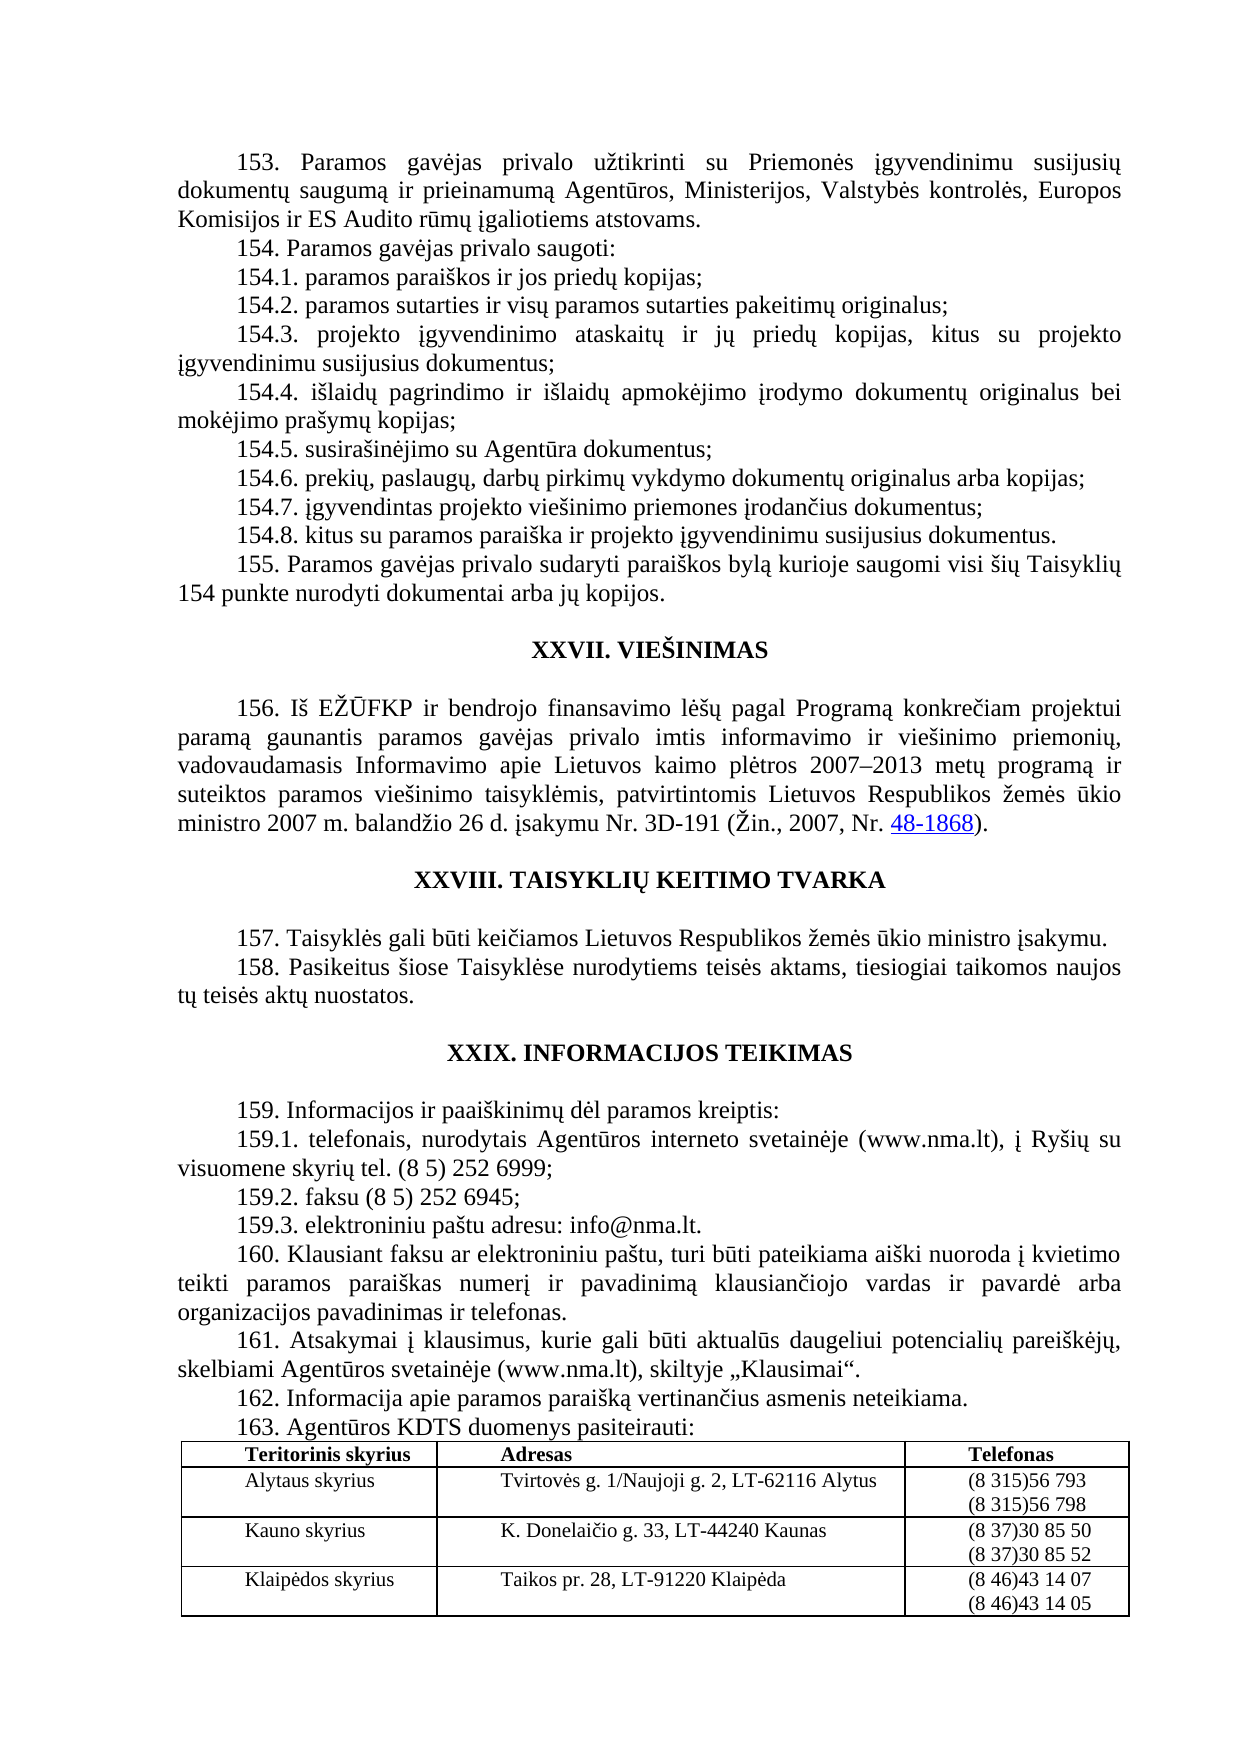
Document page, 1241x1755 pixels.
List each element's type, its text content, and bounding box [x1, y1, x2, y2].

text 155. Paramos gavėjas privalo sudaryti paraiškos bylą kurioje saugomi visi šių Taisyklių 154 punkte nurodyti dokumentai arba jų kopijos. [177, 549, 1122, 607]
table_header Teritorinis skyrius [182, 1442, 436, 1466]
text 154.4. išlaidų pagrindimo ir išlaidų apmokėjimo įrodymo dokumentų originalus bei mokėjimo prašymų kopijas; [177, 377, 1122, 434]
text 154.1. paramos paraiškos ir jos priedų kopijas; [177, 262, 1122, 291]
text 159.1. telefonais, nurodytais Agentūros interneto svetainėje (www.nma.lt), į Ryšių su visuomene skyrių tel. (8 5) 252 6999; [177, 1124, 1122, 1182]
table_cell (8 46)43 14 07 (8 46)43 14 05 [906, 1567, 1128, 1615]
text 161. Atsakymai į klausimus, kurie gali būti aktualūs daugeliui potencialių pareiškėjų, skelbiami Agentūros svetainėje (www.nma.lt), skiltyje „Klausimai“. [177, 1326, 1122, 1383]
table_cell Klaipėdos skyrius [182, 1567, 436, 1615]
table_cell Taikos pr. 28, LT-91220 Klaipėda [438, 1567, 904, 1615]
text 154.7. įgyvendintas projekto viešinimo priemones įrodančius dokumentus; [177, 492, 1122, 521]
text 159.2. faksu (8 5) 252 6945; [177, 1182, 1122, 1211]
text 156. Iš EŽŪFKP ir bendrojo finansavimo lėšų pagal Programą konkrečiam projektui paramą gaunantis paramos gavėjas privalo imtis informavimo ir viešinimo priemonių, vadovaudamasis Informavimo apie Lietuvos kaimo plėtros 2007–2013 metų programą ir suteiktos paramos viešinimo taisyklėmis, patvirtintomis Lietuvos Respublikos žemės ūkio ministro 2007 m. balandžio 26 d. įsakymu Nr. 3D-191 (Žin., 2007, Nr. 48-1868). [177, 693, 1122, 837]
text 163. Agentūros KDTS duomenys pasiteirauti: [177, 1412, 1122, 1441]
text 162. Informacija apie paramos paraišką vertinančius asmenis neteikiama. [177, 1383, 1122, 1412]
table_header Adresas [438, 1442, 904, 1466]
text 154. Paramos gavėjas privalo saugoti: [177, 233, 1122, 262]
text 157. Taisyklės gali būti keičiamos Lietuvos Respublikos žemės ūkio ministro įsakymu. [177, 923, 1122, 952]
table_cell Alytaus skyrius [182, 1468, 436, 1516]
text XXIX. INFORMACIJOS TEIKIMAS [177, 1038, 1122, 1067]
text 159.3. elektroniniu paštu adresu: info@nma.lt. [177, 1211, 1122, 1239]
text 158. Pasikeitus šiose Taisyklėse nurodytiems teisės aktams, tiesiogiai taikomos naujos tų teisės aktų nuostatos. [177, 952, 1122, 1009]
text XXVIII. TAISYKLIŲ KEITIMO TVARKA [177, 866, 1122, 894]
text 154.6. prekių, paslaugų, darbų pirkimų vykdymo dokumentų originalus arba kopijas; [177, 463, 1122, 492]
table_cell Tvirtovės g. 1/Naujoji g. 2, LT-62116 Alytus [438, 1468, 904, 1516]
text 160. Klausiant faksu ar elektroniniu paštu, turi būti pateikiama aiški nuoroda į kvietimo teikti paramos paraiškas numerį ir pavadinimą klausiančiojo vardas ir pavardė arba organizacijos pavadinimas ir telefonas. [177, 1239, 1122, 1326]
text 159. Informacijos ir paaiškinimų dėl paramos kreiptis: [177, 1096, 1122, 1124]
text 154.2. paramos sutarties ir visų paramos sutarties pakeitimų originalus; [177, 291, 1122, 319]
table_cell (8 37)30 85 50 (8 37)30 85 52 [906, 1518, 1128, 1566]
text 154.8. kitus su paramos paraiška ir projekto įgyvendinimu susijusius dokumentus. [177, 521, 1122, 549]
table_cell K. Donelaičio g. 33, LT-44240 Kaunas [438, 1518, 904, 1566]
table_header Telefonas [906, 1442, 1128, 1466]
table_cell (8 315)56 793 (8 315)56 798 [906, 1468, 1128, 1516]
text 154.5. susirašinėjimo su Agentūra dokumentus; [177, 434, 1122, 463]
text XXVII. VIEŠINIMAS [177, 636, 1122, 664]
text 154.3. projekto įgyvendinimo ataskaitų ir jų priedų kopijas, kitus su projekto įgyvendinimu susijusius dokumentus; [177, 319, 1122, 377]
table_cell Kauno skyrius [182, 1518, 436, 1566]
text 153. Paramos gavėjas privalo užtikrinti su Priemonės įgyvendinimu susijusių dokumentų saugumą ir prieinamumą Agentūros, Ministerijos, Valstybės kontrolės, Europos Komisijos ir ES Audito rūmų įgaliotiems atstovams. [177, 147, 1122, 233]
